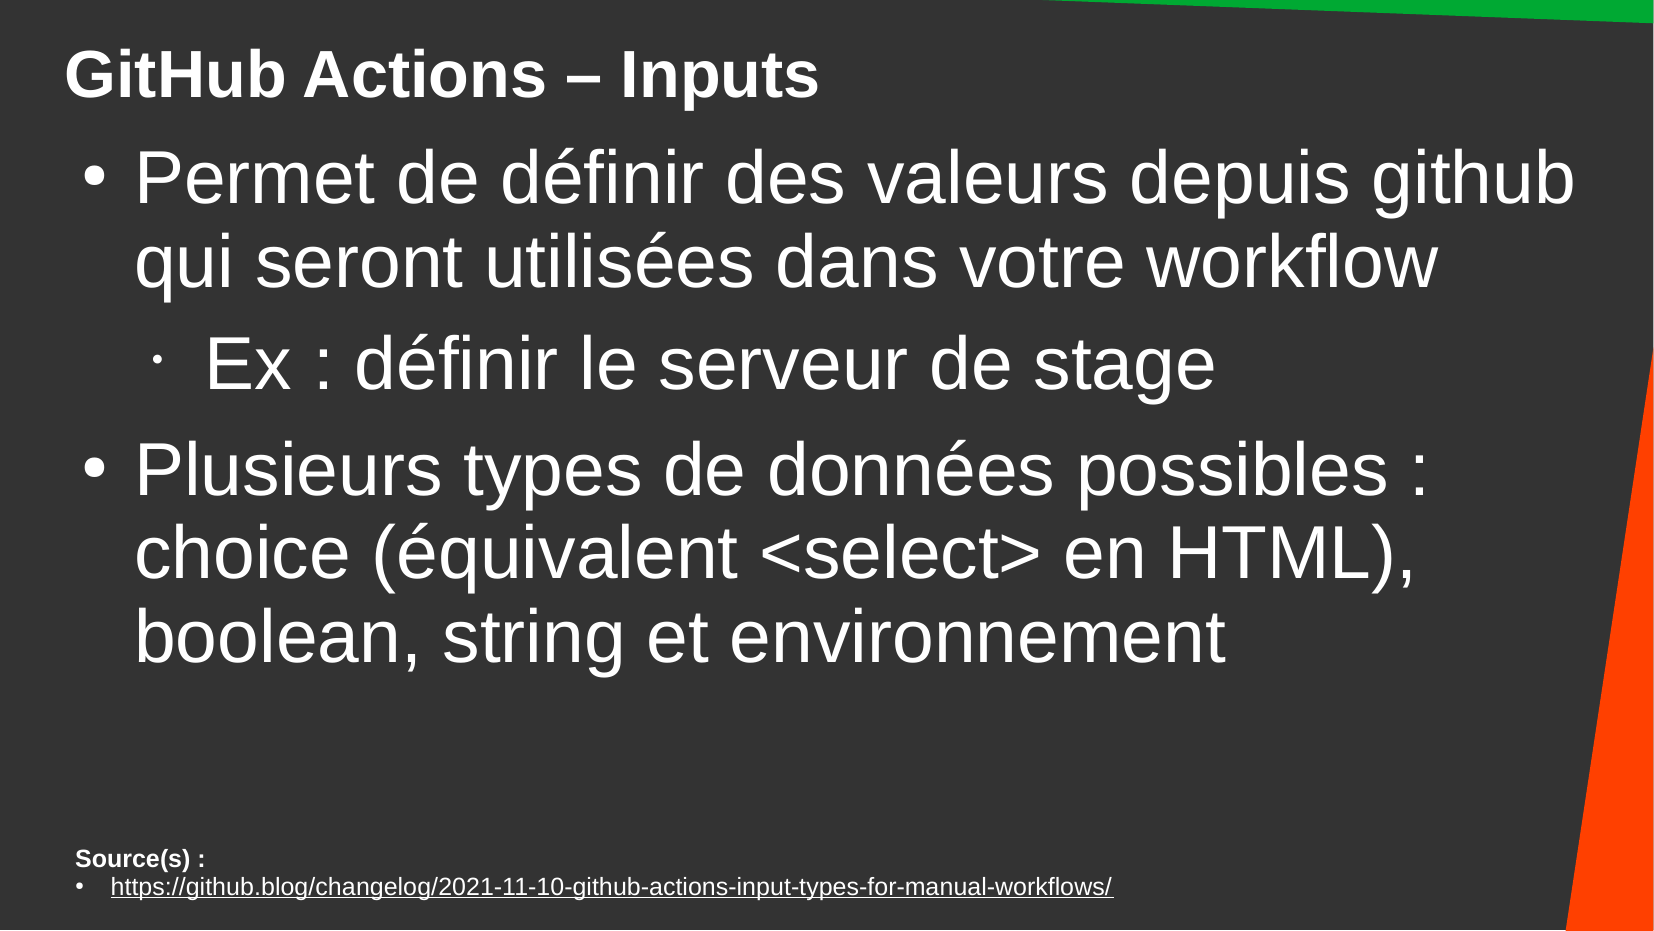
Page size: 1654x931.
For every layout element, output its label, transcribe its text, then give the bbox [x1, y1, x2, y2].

text_box [1042, 0, 1654, 24]
text_box [1565, 343, 1654, 931]
text_box Source(s) : https://github.blog/changelog/2021-11-10-github-actions-input-types-for-manual-workflows/ [60, 799, 1546, 909]
list Permet de définir des valeurs depuis github qui seront utilisées dans votre workflow Ex : définir le serveur de stage Plusieurs types de données possibles : choice (équivalent <select> en HTML), boolean, string et environnement [63, 135, 1607, 709]
title GitHub Actions – Inputs [64, 37, 1577, 119]
